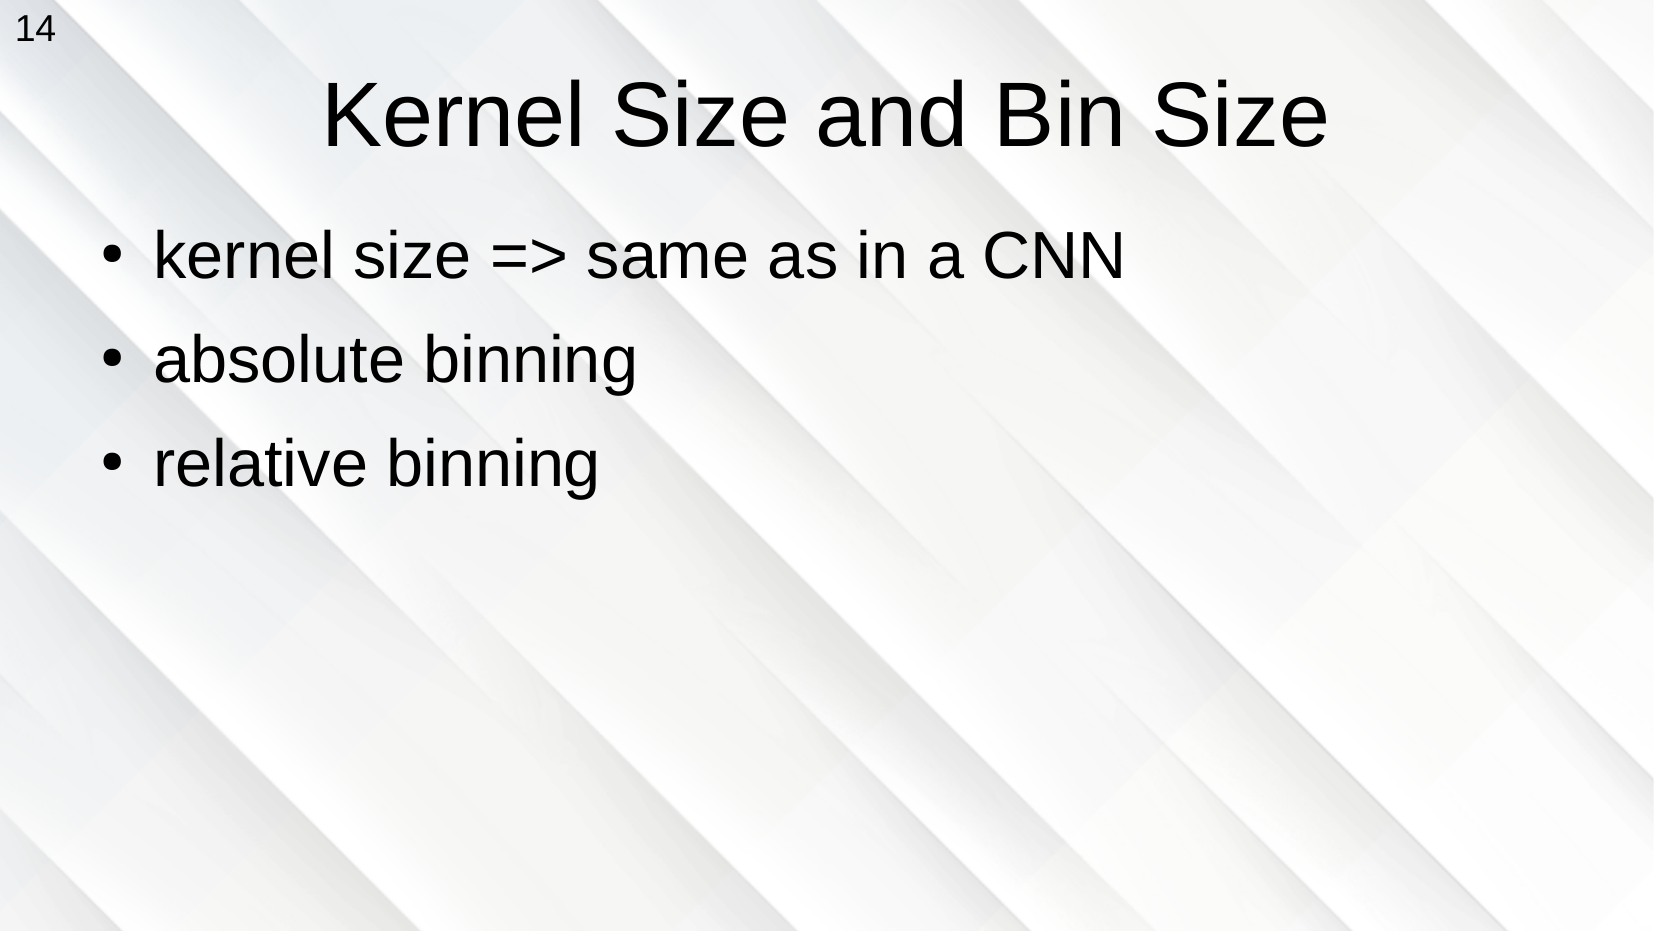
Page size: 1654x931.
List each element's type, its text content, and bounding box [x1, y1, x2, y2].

title Kernel Size and Bin Size [82, 37, 1571, 193]
picture [0, 0, 1654, 931]
list kernel size => same as in a CNN absolute binning relative binning [82, 217, 1571, 758]
